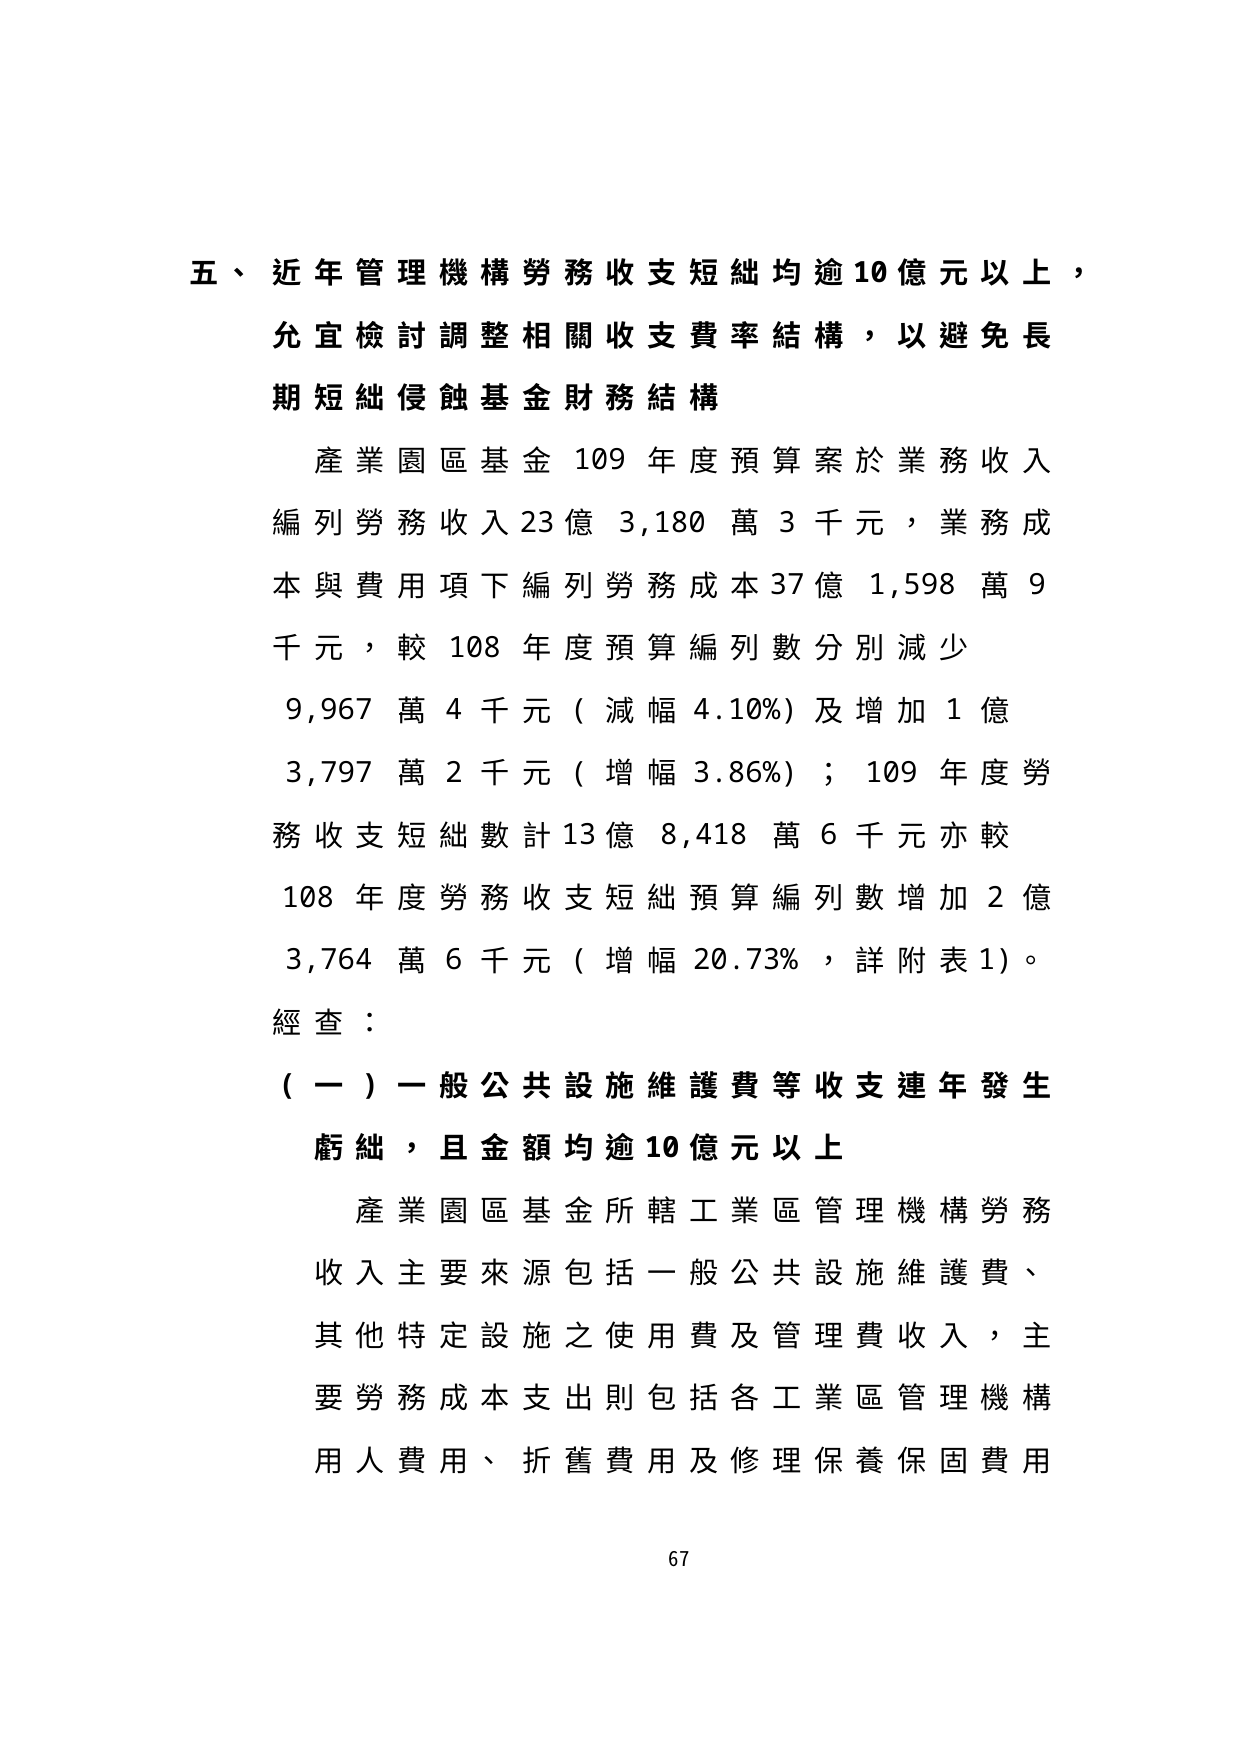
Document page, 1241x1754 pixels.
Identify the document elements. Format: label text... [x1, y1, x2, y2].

text (一)一般公共設施維護費等收支連年發生虧絀，且金額均逾10億元以上 [242, 1042, 1058, 1167]
text 產業園區基金109年度預算案於業務收入編列勞務收入23億3,180萬3千元，業務成本與費用項下編列勞務成本37億1,598萬9千元，較108年度預算編列數分別減少9,967萬4千元(減幅4.10%)及增加1億3,797萬2千元(增幅3.86%)；109年度勞務收支短絀數計13億8,418萬6千元亦較108年度勞務收支短絀預算編列數增加2億3,764萬6千元(增幅20.73%，詳附表1)。經查： [242, 417, 1058, 1042]
text 五、近年管理機構勞務收支短絀均逾10億元以上，允宜檢討調整相關收支費率結構，以避免長期短絀侵蝕基金財務結構 [183, 229, 1058, 417]
text 產業園區基金所轄工業區管理機構勞務收入主要來源包括一般公共設施維護費、其他特定設施之使用費及管理費收入，主要勞務成本支出則包括各工業區管理機構用人費用、折舊費用及修理保養保固費用 [271, 1167, 1058, 1479]
